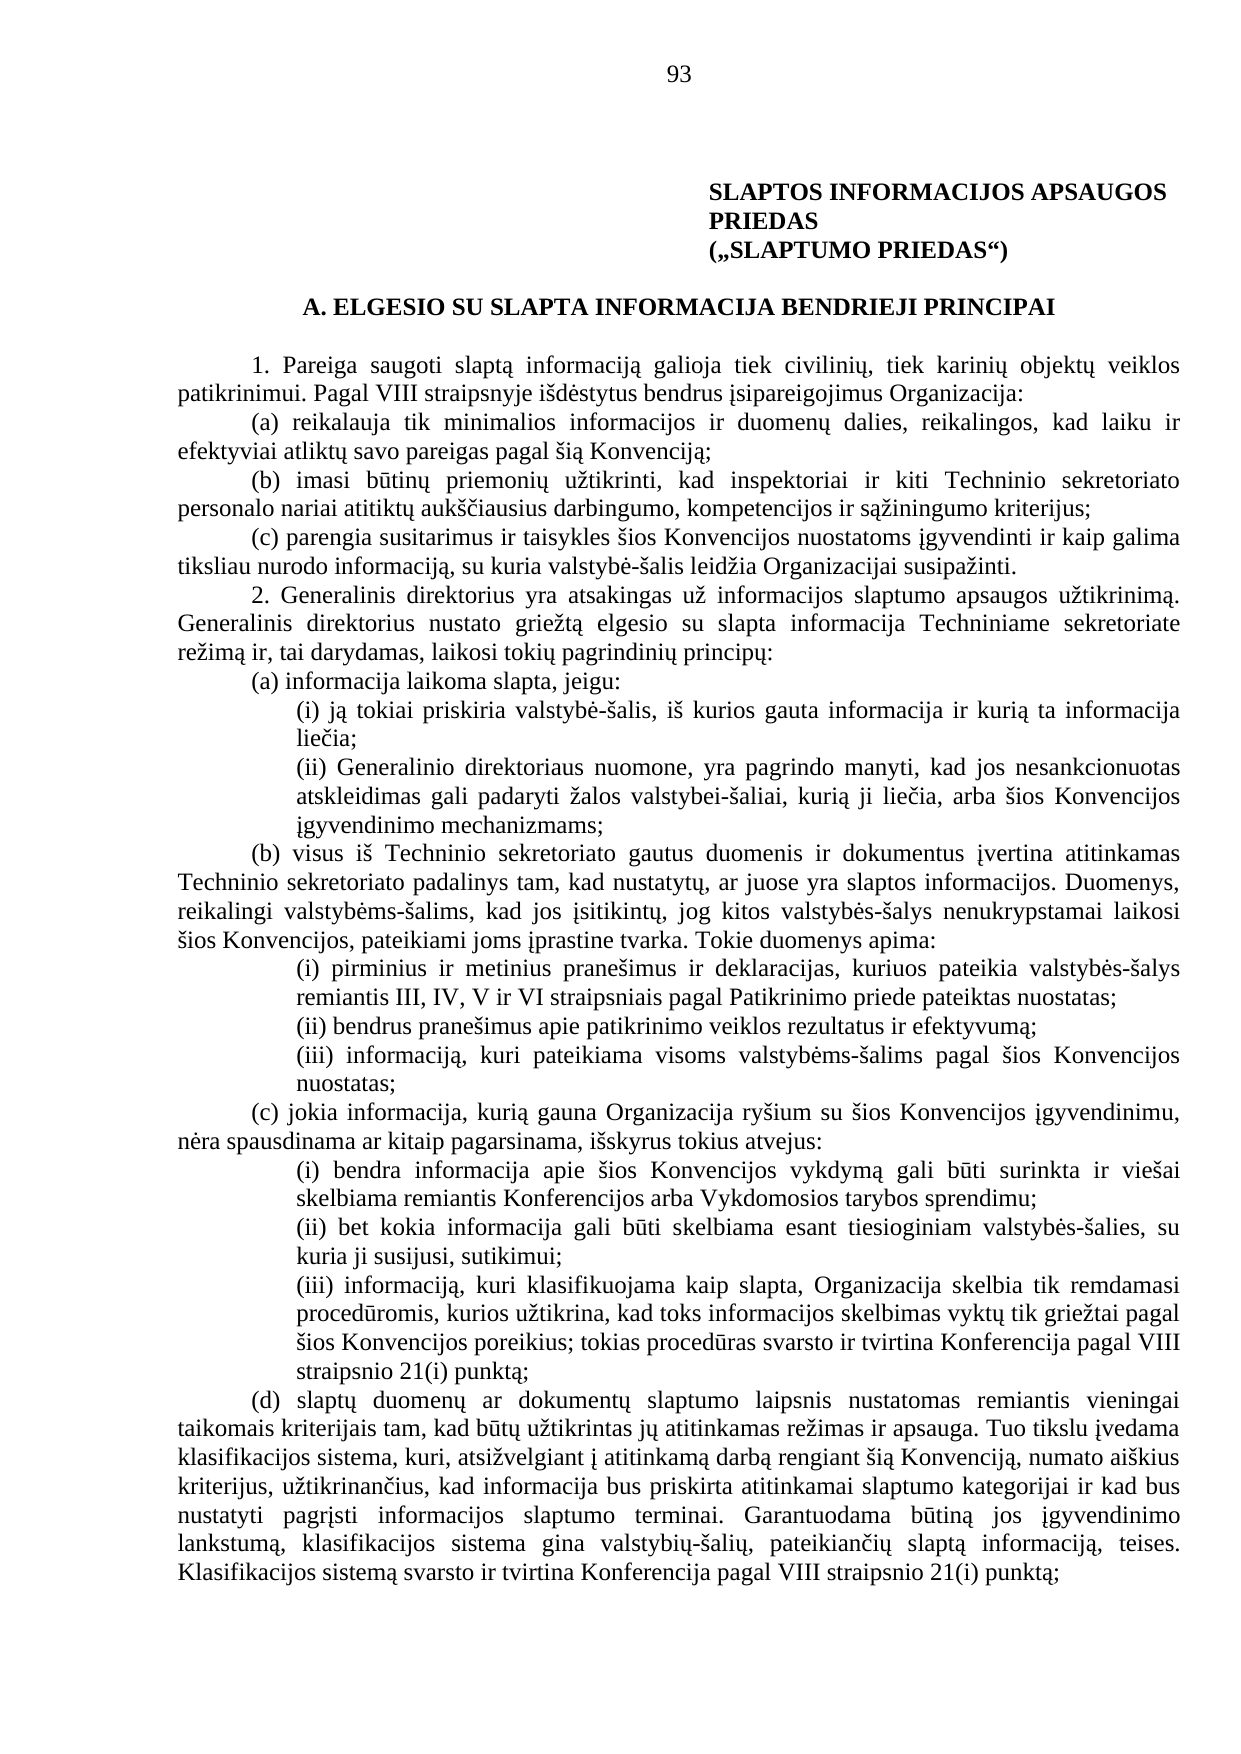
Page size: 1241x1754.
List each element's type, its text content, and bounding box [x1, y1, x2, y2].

text (ii) Generalinio direktoriaus nuomone, yra pagrindo manyti, kad jos nesankcionuotas atskleidimas gali padaryti žalos valstybei-šaliai, kurią ji liečia, arba šios Konvencijos įgyvendinimo mechanizmams; [296, 752, 1181, 838]
text 1. Pareiga saugoti slaptą informaciją galioja tiek civilinių, tiek karinių objektų veiklos patikrinimui. Pagal VIII straipsnyje išdėstytus bendrus įsipareigojimus Organizacija: [177, 350, 1181, 407]
text (c) jokia informacija, kurią gauna Organizacija ryšium su šios Konvencijos įgyvendinimu, nėra spausdinama ar kitaip pagarsinama, išskyrus tokius atvejus: [177, 1097, 1181, 1155]
text SLAPTOS INFORMACIJOS APSAUGOS PRIEDAS [709, 177, 1181, 235]
text (iii) informaciją, kuri pateikiama visoms valstybėms-šalims pagal šios Konvencijos nuostatas; [296, 1040, 1181, 1097]
text (iii) informaciją, kuri klasifikuojama kaip slapta, Organizacija skelbia tik remdamasi procedūromis, kurios užtikrina, kad toks informacijos skelbimas vyktų tik griežtai pagal šios Konvencijos poreikius; tokias procedūras svarsto ir tvirtina Konferencija pagal VIII straipsnio 21(i) punktą; [296, 1270, 1181, 1385]
text (a) informacija laikoma slapta, jeigu: [177, 666, 1181, 695]
text 2. Generalinis direktorius yra atsakingas už informacijos slaptumo apsaugos užtikrinimą. Generalinis direktorius nustato griežtą elgesio su slapta informacija Techniniame sekretoriate režimą ir, tai darydamas, laikosi tokių pagrindinių principų: [177, 580, 1181, 666]
text (i) bendra informacija apie šios Konvencijos vykdymą gali būti surinkta ir viešai skelbiama remiantis Konferencijos arba Vykdomosios tarybos sprendimu; [296, 1155, 1181, 1212]
text (d) slaptų duomenų ar dokumentų slaptumo laipsnis nustatomas remiantis vieningai taikomais kriterijais tam, kad būtų užtikrintas jų atitinkamas režimas ir apsauga. Tuo tikslu įvedama klasifikacijos sistema, kuri, atsižvelgiant į atitinkamą darbą rengiant šią Konvenciją, numato aiškius kriterijus, užtikrinančius, kad informacija bus priskirta atitinkamai slaptumo kategorijai ir kad bus nustatyti pagrįsti informacijos slaptumo terminai. Garantuodama būtiną jos įgyvendinimo lankstumą, klasifikacijos sistema gina valstybių-šalių, pateikiančių slaptą informaciją, teises. Klasifikacijos sistemą svarsto ir tvirtina Konferencija pagal VIII straipsnio 21(i) punktą; [177, 1385, 1181, 1586]
text (i) pirminius ir metinius pranešimus ir deklaracijas, kuriuos pateikia valstybės-šalys remiantis III, IV, V ir VI straipsniais pagal Patikrinimo priede pateiktas nuostatas; [296, 953, 1181, 1011]
text (b) visus iš Techninio sekretoriato gautus duomenis ir dokumentus įvertina atitinkamas Techninio sekretoriato padalinys tam, kad nustatytų, ar juose yra slaptos informacijos. Duomenys, reikalingi valstybėms-šalims, kad jos įsitikintų, jog kitos valstybės-šalys nenukrypstamai laikosi šios Konvencijos, pateikiami joms įprastine tvarka. Tokie duomenys apima: [177, 838, 1181, 953]
text (c) parengia susitarimus ir taisykles šios Konvencijos nuostatoms įgyvendinti ir kaip galima tiksliau nurodo informaciją, su kuria valstybė-šalis leidžia Organizacijai susipažinti. [177, 522, 1181, 580]
text (b) imasi būtinų priemonių užtikrinti, kad inspektoriai ir kiti Techninio sekretoriato personalo nariai atitiktų aukščiausius darbingumo, kompetencijos ir sąžiningumo kriterijus; [177, 465, 1181, 522]
text A. ELGESIO SU SLAPTA INFORMACIJA BENDRIEJI PRINCIPAI [177, 292, 1181, 321]
text (ii) bendrus pranešimus apie patikrinimo veiklos rezultatus ir efektyvumą; [296, 1011, 1181, 1040]
text (ii) bet kokia informacija gali būti skelbiama esant tiesioginiam valstybės-šalies, su kuria ji susijusi, sutikimui; [296, 1212, 1181, 1270]
text (a) reikalauja tik minimalios informacijos ir duomenų dalies, reikalingos, kad laiku ir efektyviai atliktų savo pareigas pagal šią Konvenciją; [177, 407, 1181, 465]
text (i) ją tokiai priskiria valstybė-šalis, iš kurios gauta informacija ir kurią ta informacija liečia; [296, 695, 1181, 752]
text („SLAPTUMO PRIEDAS“) [709, 235, 1181, 263]
